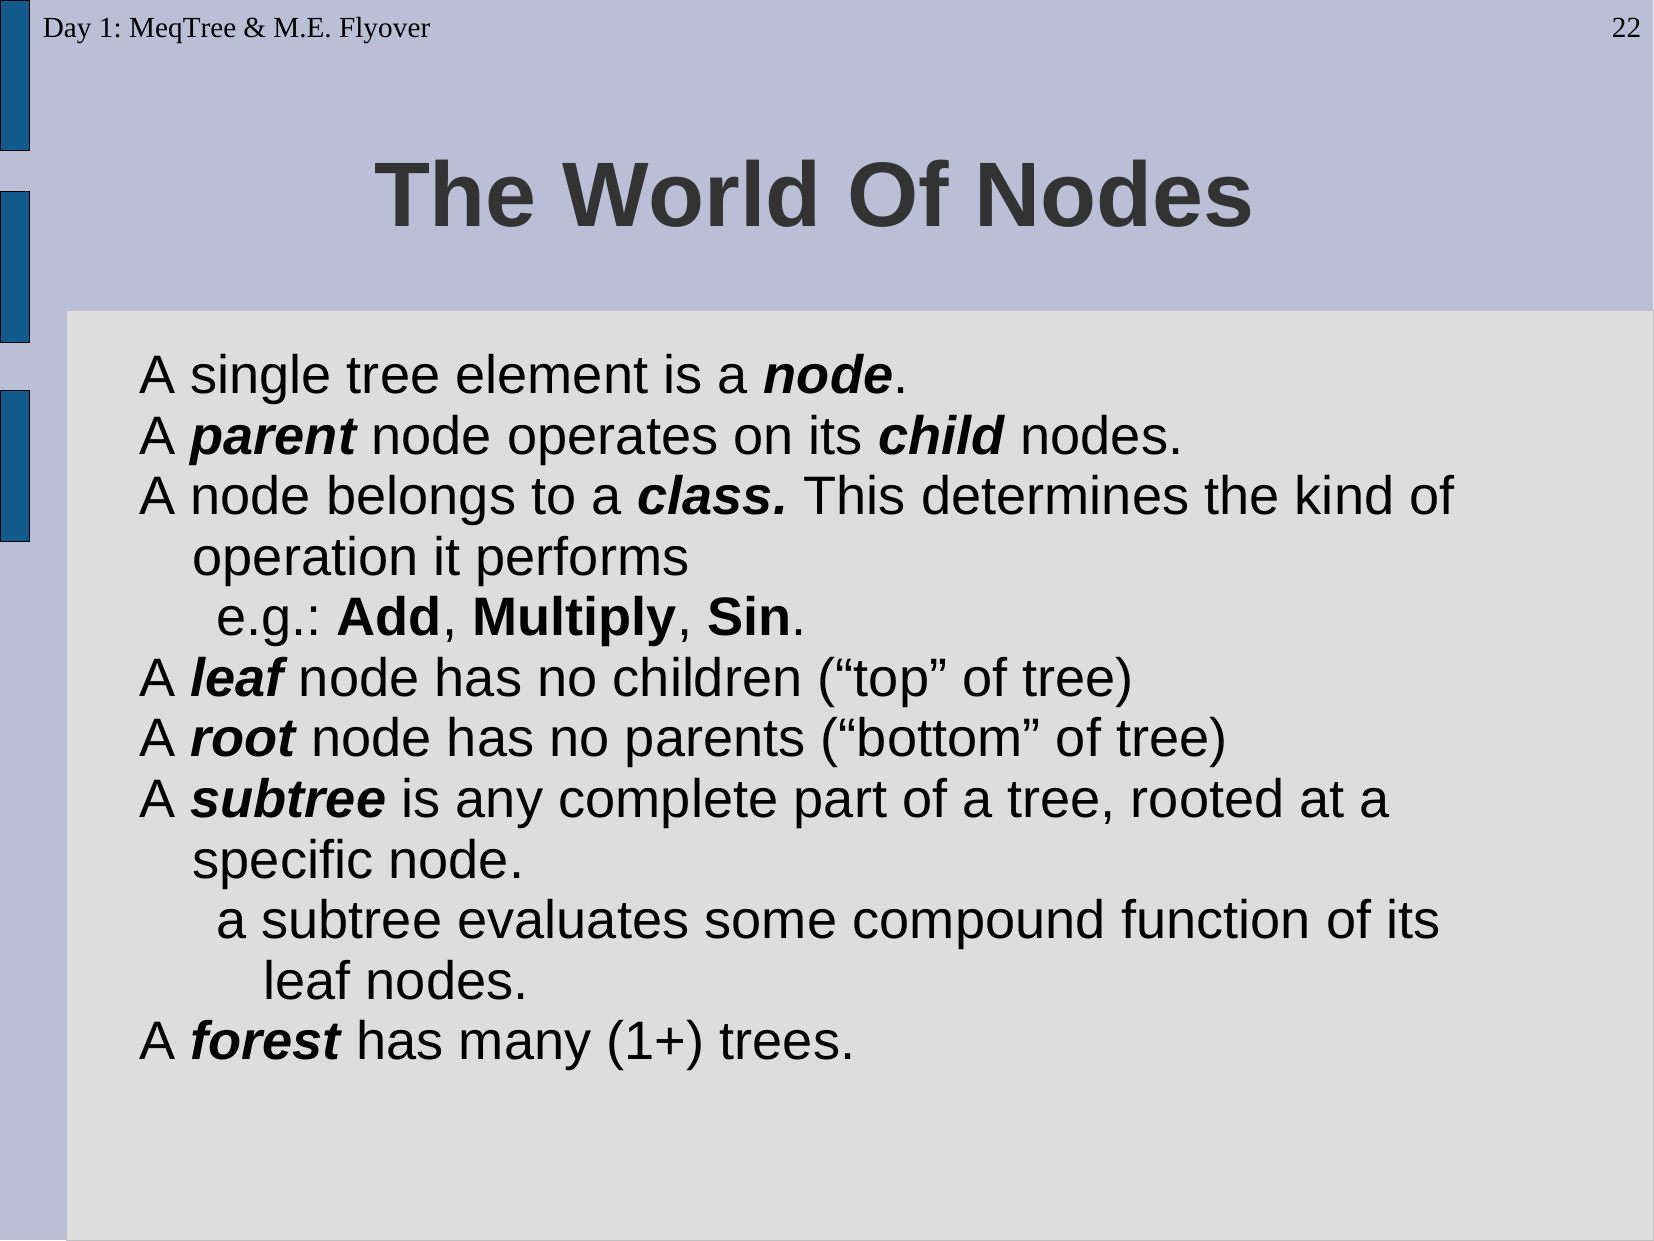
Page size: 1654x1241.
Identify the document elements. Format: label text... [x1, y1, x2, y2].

list A single tree element is a node. A parent node operates on its child nodes. A node belongs to a class. This determines the kind of operation it performs e.g.: Add, Multiply, Sin. A leaf node has no children (“top” of tree) A root node has no parents (“bottom” of tree) A subtree is any complete part of a tree, rooted at a specific node. a subtree evaluates some compound function of its leaf nodes. A forest has many (1+) trees. [121, 344, 1534, 1127]
title The World Of Nodes [121, 91, 1534, 299]
